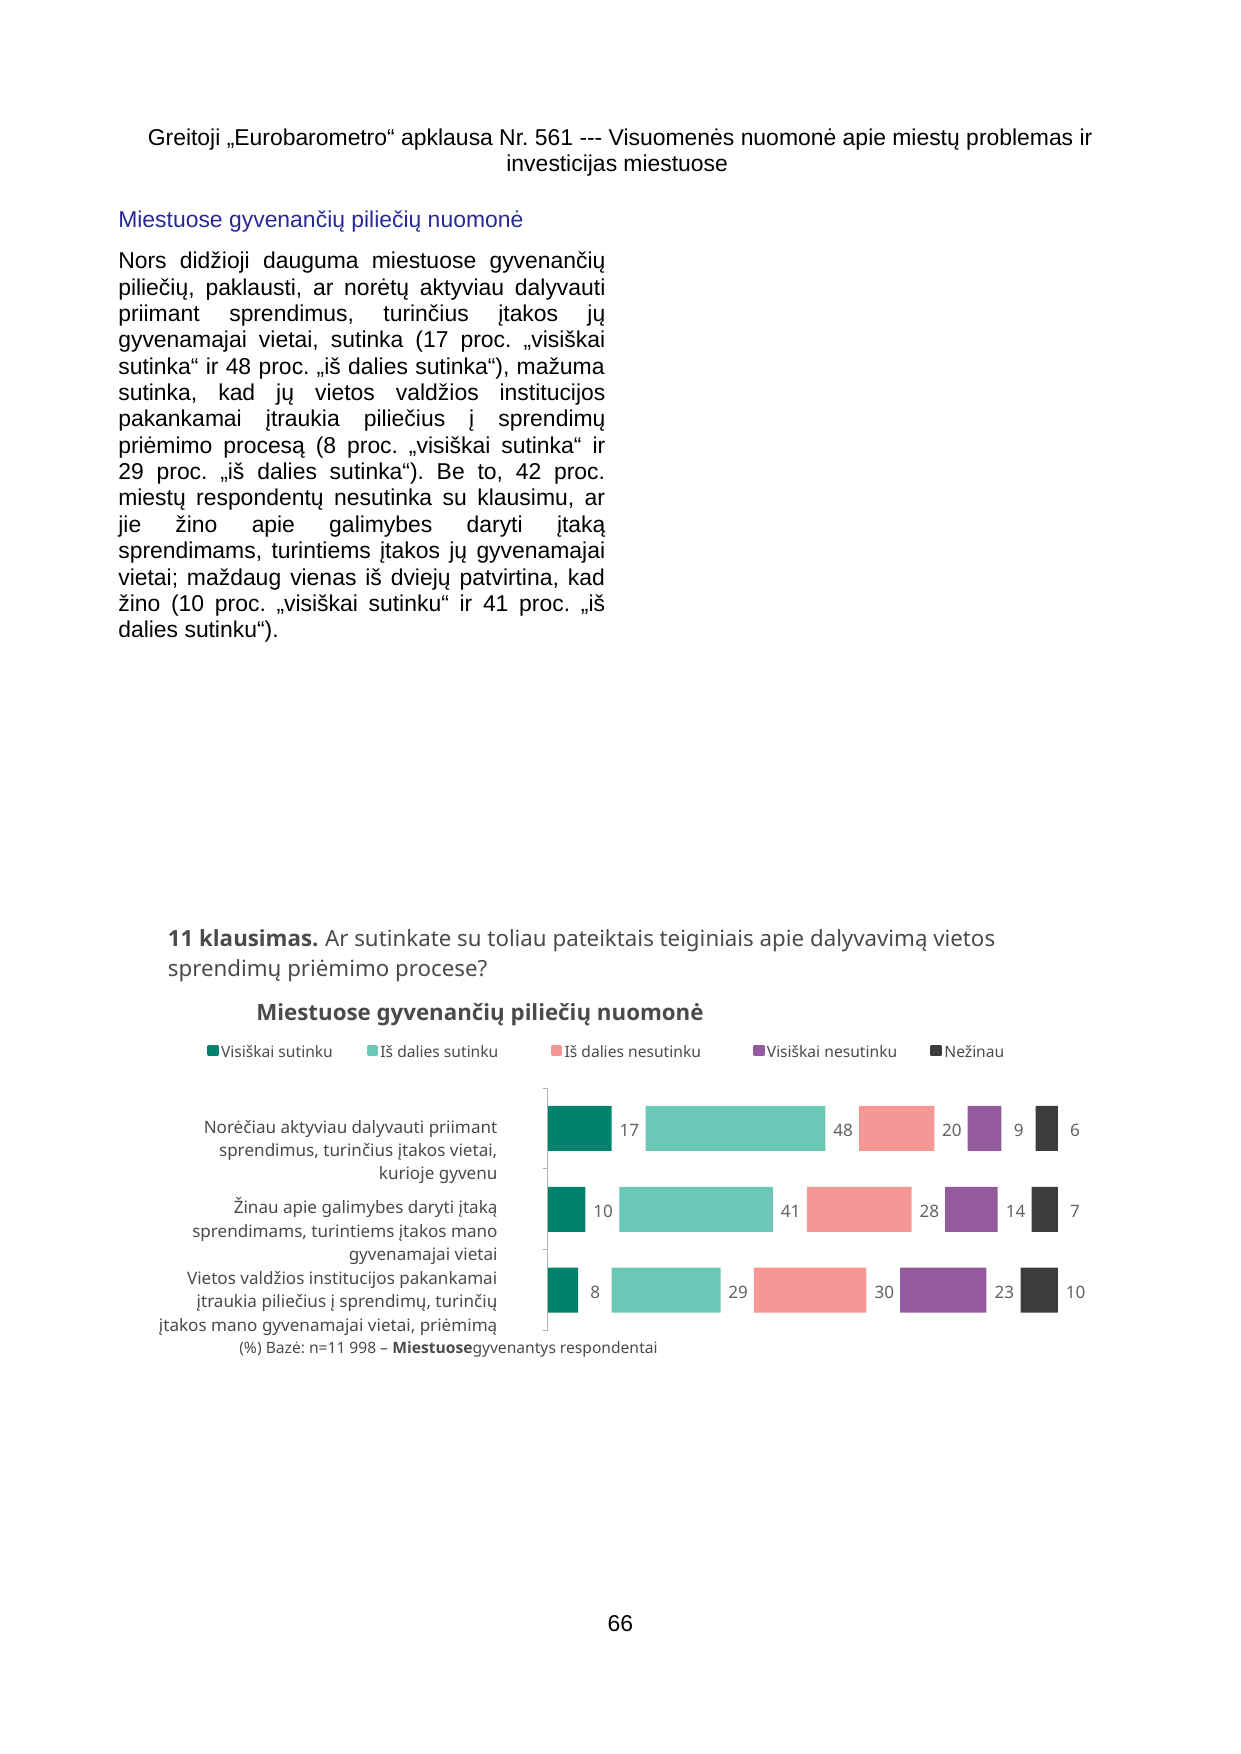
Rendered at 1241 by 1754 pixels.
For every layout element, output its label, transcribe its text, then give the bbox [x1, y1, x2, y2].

text Nors didžioji dauguma miestuose gyvenančių piliečių, paklausti, ar norėtų aktyviau dalyvauti priimant sprendimus, turinčius įtakos jų gyvenamajai vietai, sutinka (17 proc. „visiškai sutinka“ ir 48 proc. „iš dalies sutinka“), mažuma sutinka, kad jų vietos valdžios institucijos pakankamai įtraukia piliečius į sprendimų priėmimo procesą (8 proc. „visiškai sutinka“ ir 29 proc. „iš dalies sutinka“). Be to, 42 proc. miestų respondentų nesutinka su klausimu, ar jie žino apie galimybes daryti įtaką sprendimams, turintiems įtakos jų gyvenamajai vietai; maždaug vienas iš dviejų patvirtina, kad žino (10 proc. „visiškai sutinku“ ir 41 proc. „iš dalies sutinku“). [118, 247, 605, 642]
text Miestuose gyvenančių piliečių nuomonė [118, 206, 605, 233]
